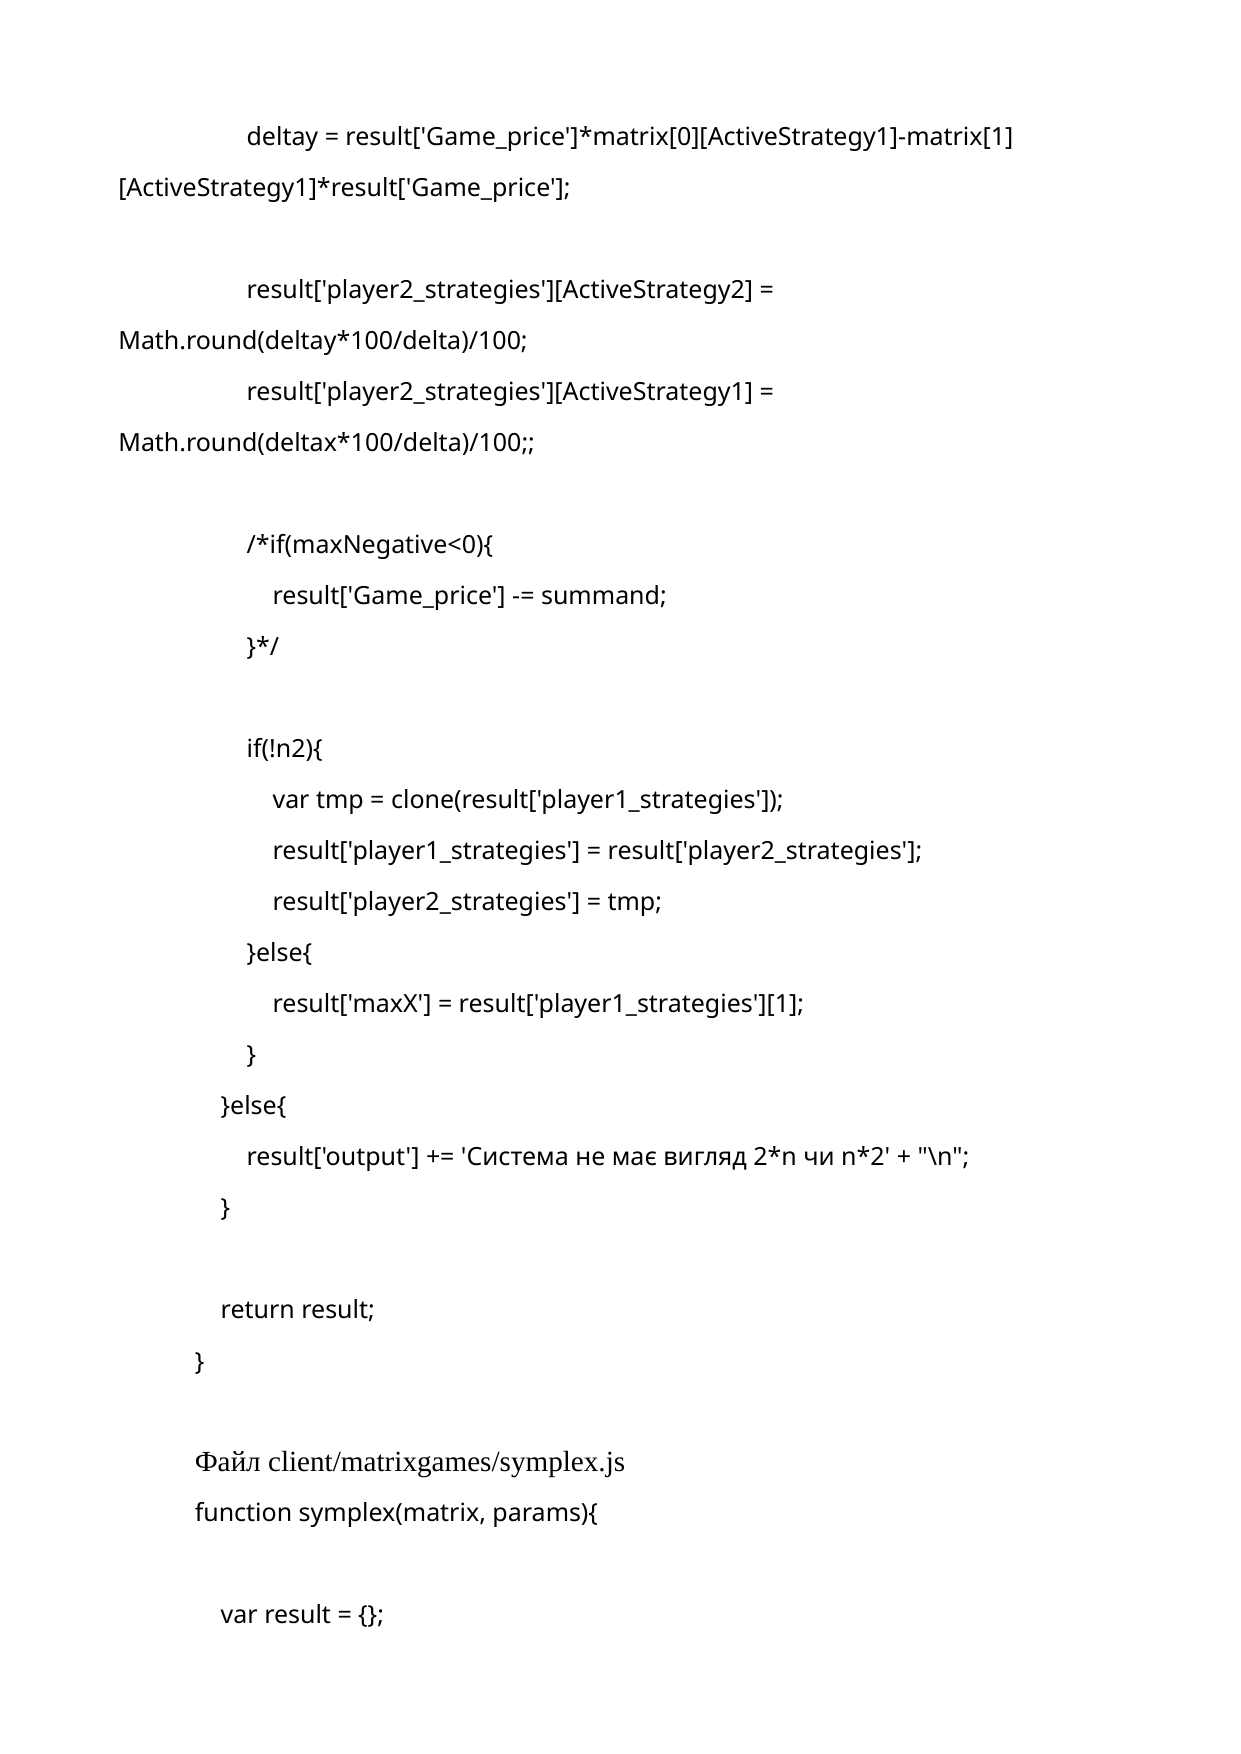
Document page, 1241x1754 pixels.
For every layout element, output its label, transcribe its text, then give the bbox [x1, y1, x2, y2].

text }else{ [118, 1088, 1181, 1122]
text var tmp = clone(result['player1_strategies']); [118, 782, 1181, 816]
text } [118, 1343, 1181, 1377]
text result['output'] += 'Система не має вигляд 2*n чи n*2' + "\n"; [118, 1139, 1181, 1173]
text Файл client/matrixgames/symplex.js [118, 1444, 1181, 1478]
text result['Game_price'] -= summand; [118, 577, 1181, 612]
text } [118, 1190, 1181, 1224]
text result['player1_strategies'] = result['player2_strategies']; [118, 833, 1181, 867]
text } [118, 1037, 1181, 1071]
text var result = {}; [118, 1597, 1181, 1631]
text result['player2_strategies'][ActiveStrategy2] = Math.round(deltay*100/delta)/100; [118, 271, 1181, 356]
text deltay = result['Game_price']*matrix[0][ActiveStrategy1]-matrix[1][ActiveStrategy1]*result['Game_price']; [118, 118, 1181, 203]
text }else{ [118, 935, 1181, 969]
text result['maxX'] = result['player1_strategies'][1]; [118, 986, 1181, 1020]
text result['player2_strategies'][ActiveStrategy1] = Math.round(deltax*100/delta)/100;; [118, 373, 1181, 458]
text /*if(maxNegative<0){ [118, 526, 1181, 561]
text result['player2_strategies'] = tmp; [118, 884, 1181, 918]
text function symplex(matrix, params){ [118, 1495, 1181, 1529]
text return result; [118, 1292, 1181, 1326]
text if(!n2){ [118, 731, 1181, 765]
text }*/ [118, 628, 1181, 663]
